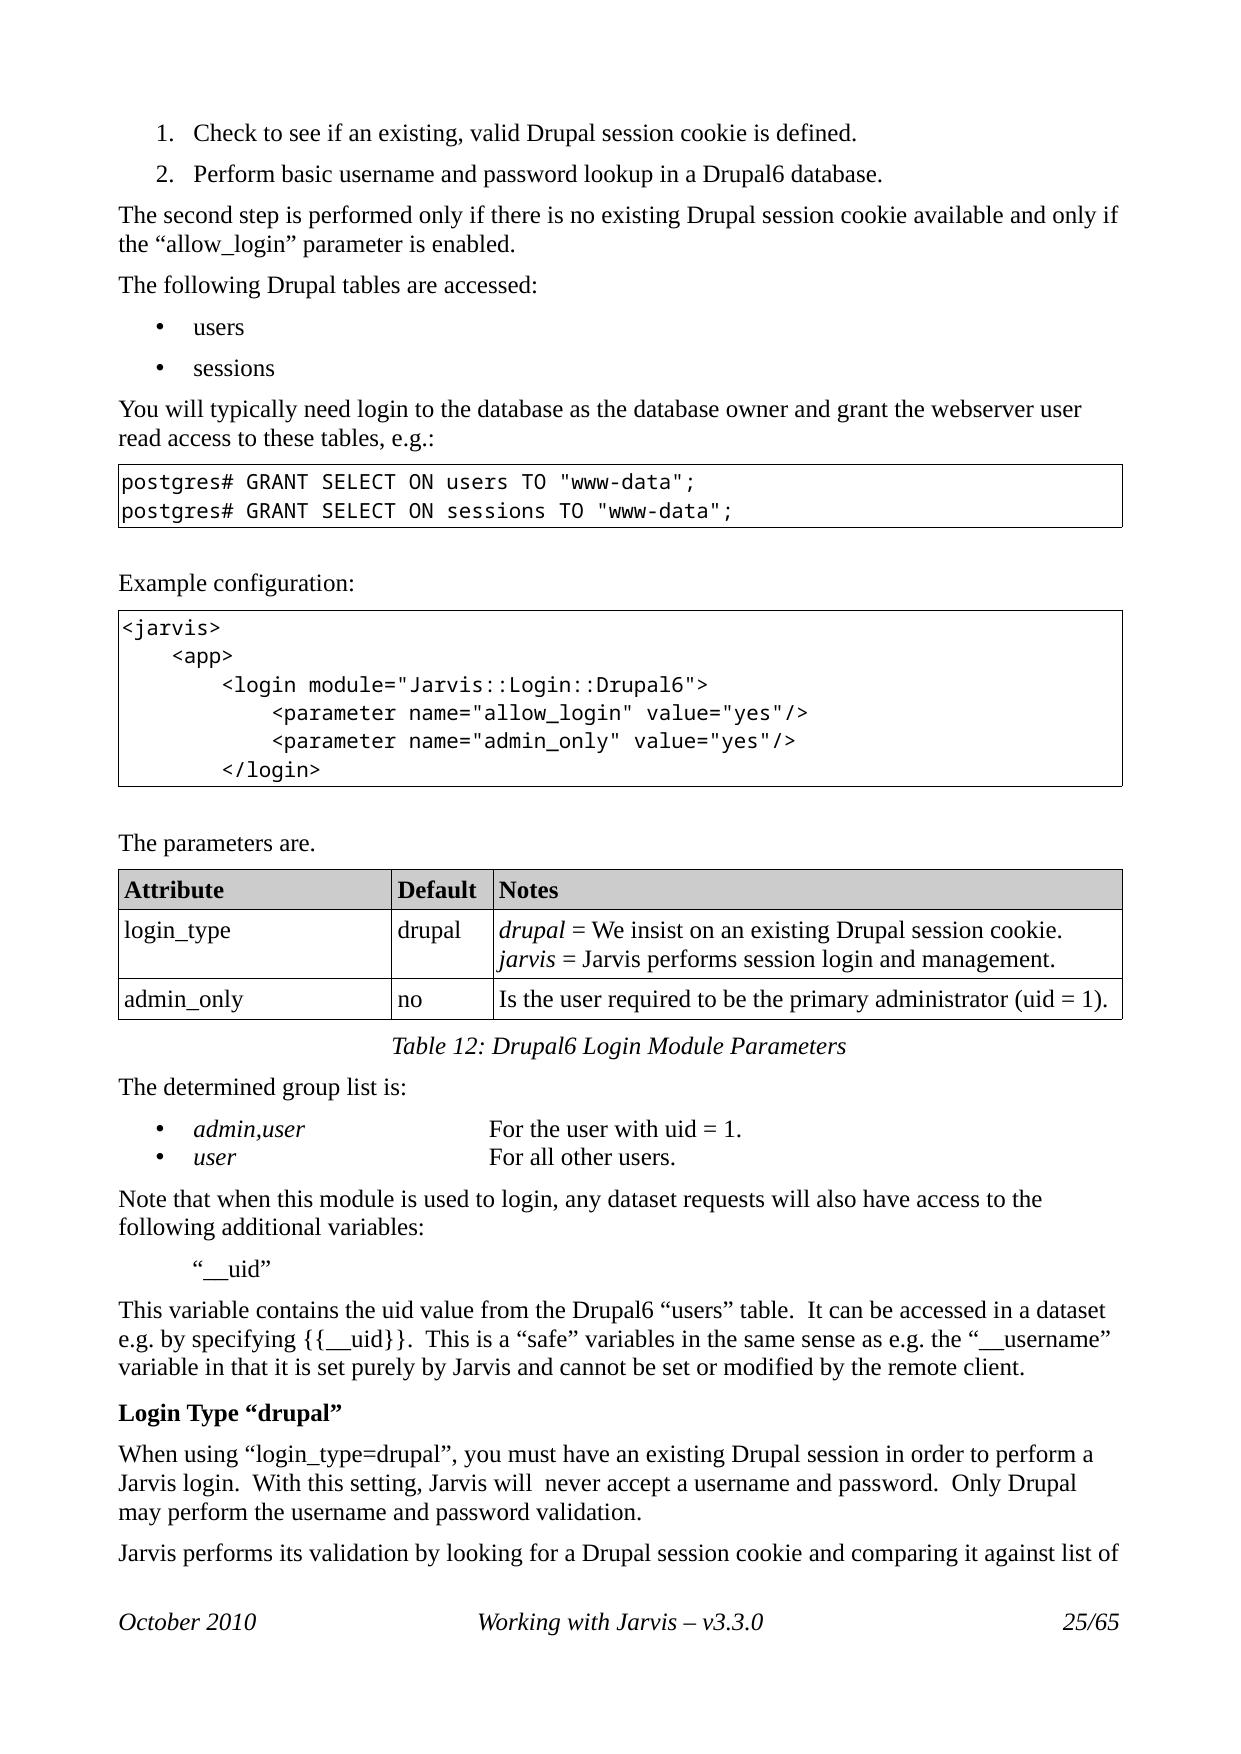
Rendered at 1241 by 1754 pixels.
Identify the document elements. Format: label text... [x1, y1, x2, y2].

table_cell login_type [119, 910, 391, 978]
table_cell drupal [392, 910, 493, 978]
text The determined group list is: [118, 1072, 1122, 1101]
subtitle Login Type “drupal” [118, 1398, 1122, 1427]
text “__uid” [118, 1254, 1122, 1282]
list user For all other users. [156, 1142, 1122, 1171]
table_cell Is the user required to be the primary administrator (uid = 1). [494, 979, 1122, 1019]
text The parameters are. [118, 828, 1122, 856]
list Perform basic username and password lookup in a Drupal6 database. [156, 159, 1122, 188]
list sessions [156, 353, 1122, 382]
table_cell drupal = We insist on an existing Drupal session cookie. jarvis = Jarvis performs session login and management. [494, 910, 1122, 978]
table_header Notes [494, 870, 1122, 909]
text postgres# GRANT SELECT ON users TO "www-data"; [119, 465, 1122, 493]
text Example configuration: [118, 568, 1122, 597]
text This variable contains the uid value from the Drupal6 “users” table. It can be accessed in a dataset e.g. by specifying {{__uid}}. This is a “safe” variables in the same sense as e.g. the “__username” variable in that it is set purely by Jarvis and cannot be set or modified by the remote client. [118, 1295, 1122, 1381]
text Note that when this module is used to login, any dataset requests will also have access to the following additional variables: [118, 1184, 1122, 1241]
list Check to see if an existing, valid Drupal session cookie is defined. [156, 118, 1122, 147]
text <login module="Jarvis::Login::Drupal6"> [119, 667, 1122, 695]
text When using “login_type=drupal”, you must have an existing Drupal session in order to perform a Jarvis login. With this setting, Jarvis will never accept a username and password. Only Drupal may perform the username and password validation. [118, 1439, 1122, 1526]
table_header Default [392, 870, 493, 909]
text <app> [119, 638, 1122, 667]
table_cell admin_only [119, 979, 391, 1019]
text <parameter name="allow_login" value="yes"/> [119, 695, 1122, 723]
text The following Drupal tables are accessed: [118, 271, 1122, 299]
text <parameter name="admin_only" value="yes"/> [119, 723, 1122, 752]
text <jarvis> [119, 611, 1122, 638]
text The second step is performed only if there is no existing Drupal session cookie available and only if the “allow_login” parameter is enabled. [118, 201, 1122, 258]
table_cell no [392, 979, 493, 1019]
text You will typically need login to the database as the database owner and grant the webserver user read access to these tables, e.g.: [118, 394, 1122, 452]
text Table 12: Drupal6 Login Module Parameters [118, 1031, 1122, 1060]
text postgres# GRANT SELECT ON sessions TO "www-data"; [119, 493, 1122, 527]
list admin,user For the user with uid = 1. [156, 1114, 1122, 1142]
table_header Attribute [119, 870, 391, 909]
text Jarvis performs its validation by looking for a Drupal session cookie and comparing it against list of [118, 1538, 1122, 1567]
text </login> [119, 752, 1122, 786]
list users [156, 312, 1122, 341]
